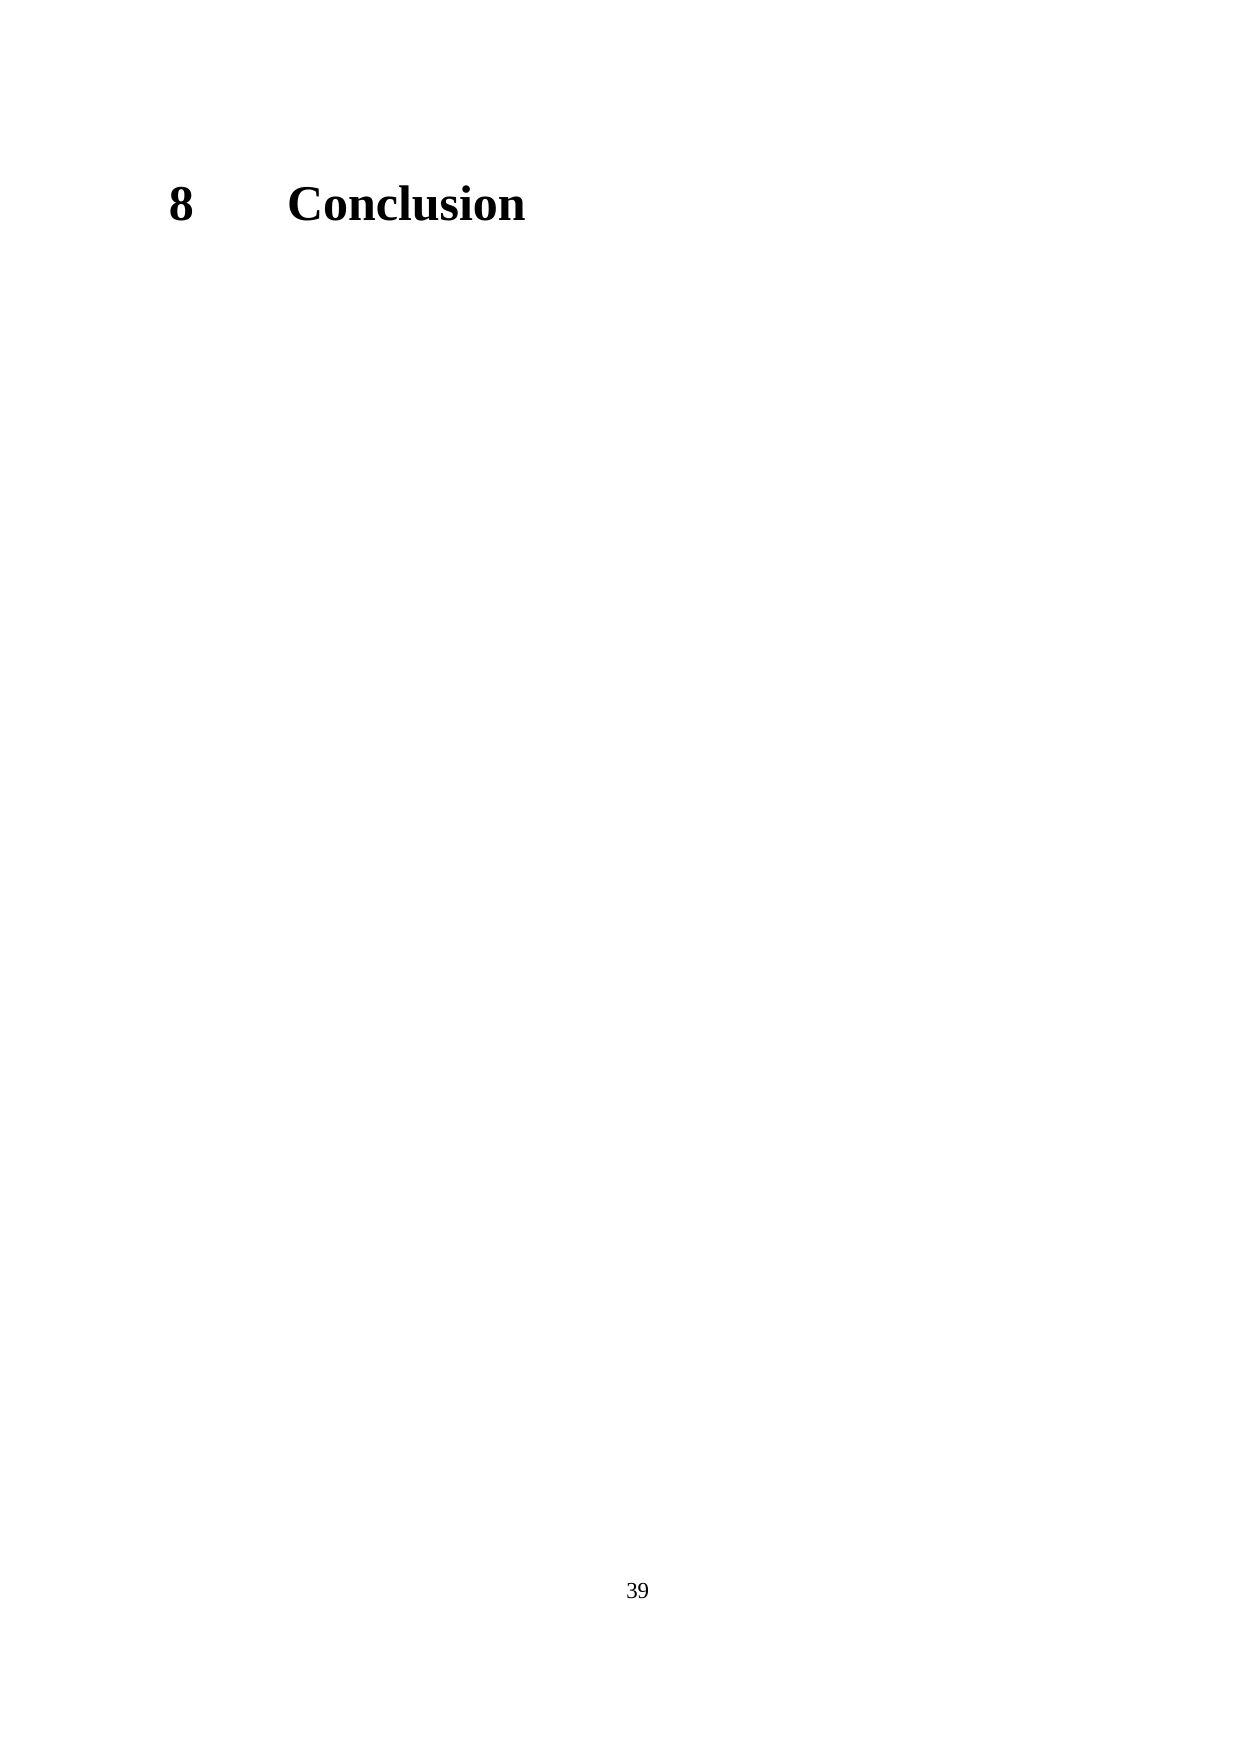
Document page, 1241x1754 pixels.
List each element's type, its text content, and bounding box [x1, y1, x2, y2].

subtitle Conclusion [169, 174, 1106, 231]
